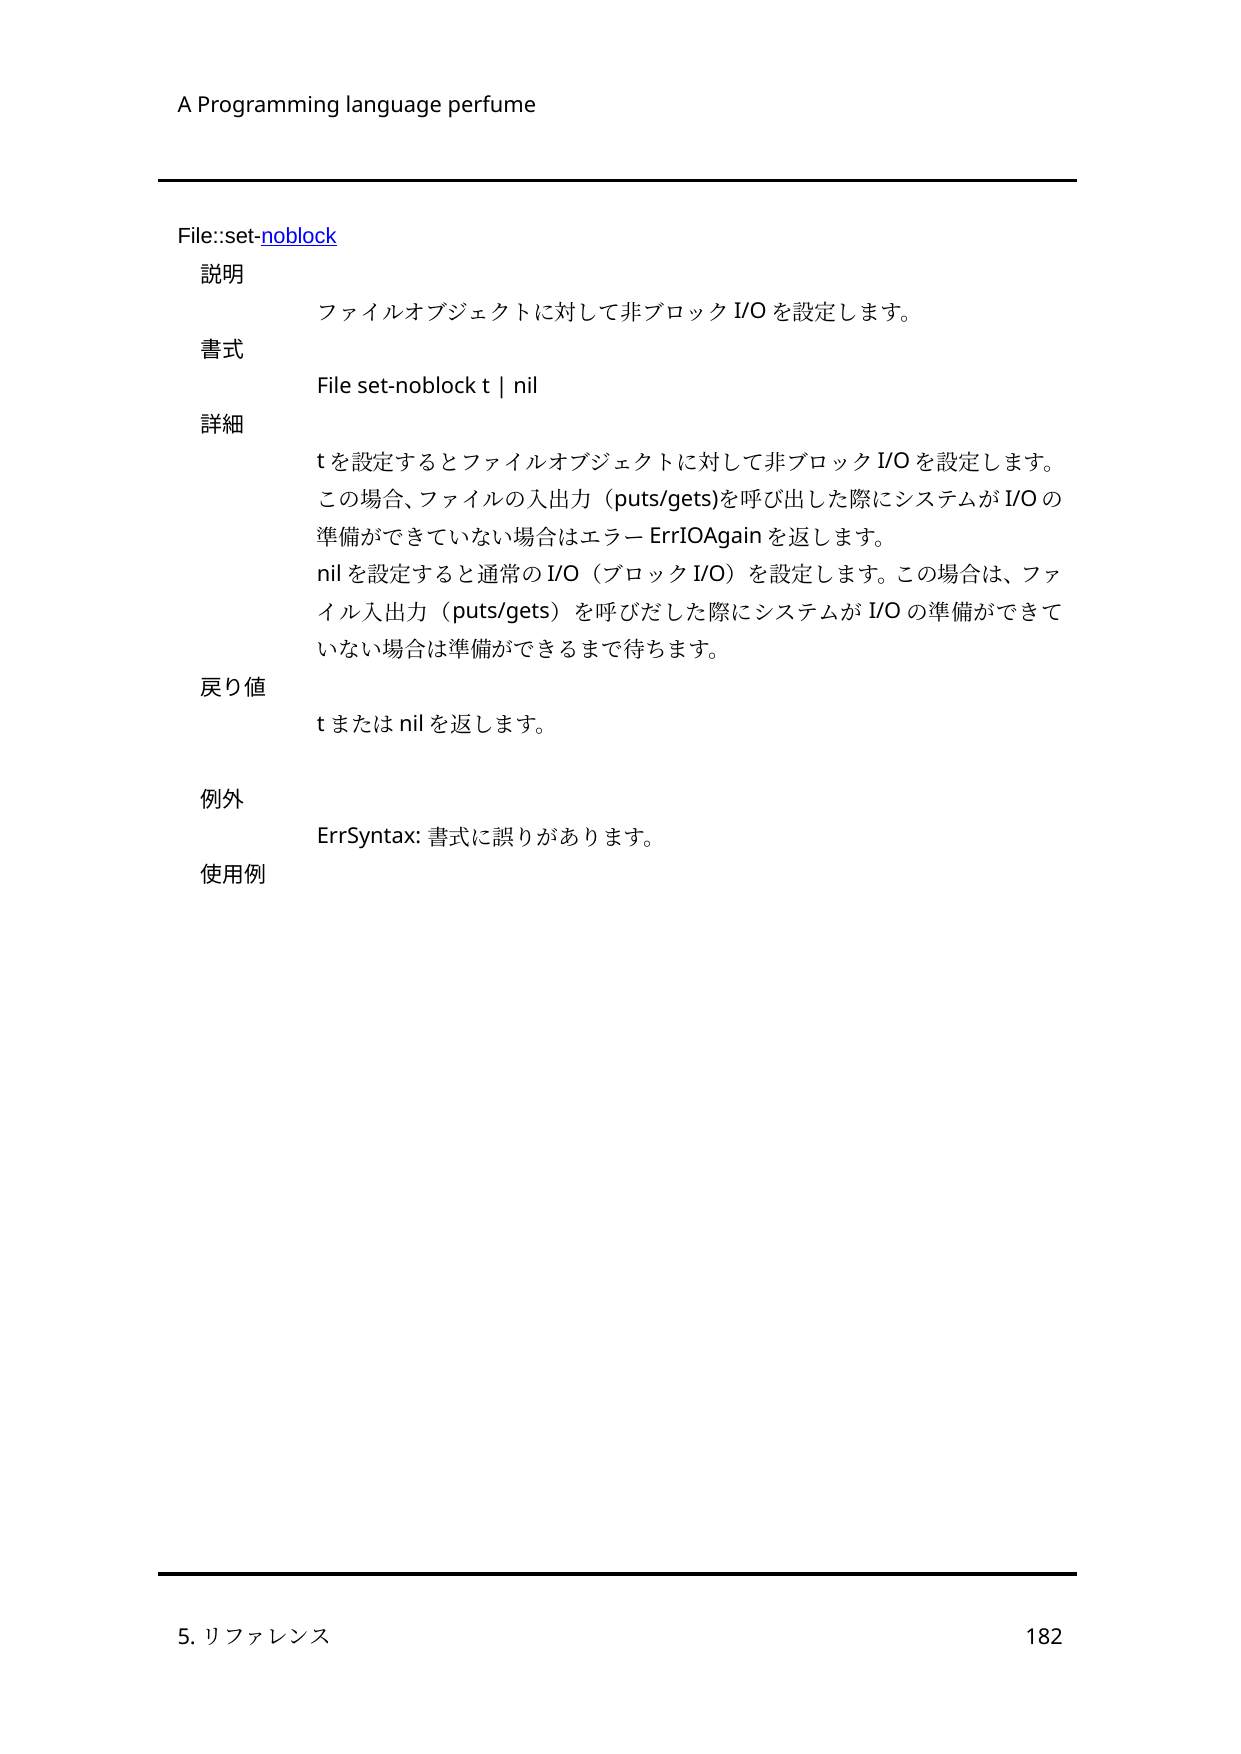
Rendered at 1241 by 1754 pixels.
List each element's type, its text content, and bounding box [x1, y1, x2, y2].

table_cell 使用例 [200, 854, 317, 929]
table_cell 書式 [200, 329, 317, 404]
table_cell [317, 854, 1063, 929]
table_cell tを設定するとファイルオブジェクトに対して非ブロックI/Oを設定します。この場合、ファイルの入出力（puts/gets)を呼び出した際にシステムがI/Oの準備ができていない場合はエラーErrIOAgainを返します。 nilを設定すると通常のI/O（ブロックI/O）を設定します。この場合は、ファイル入出力（puts/gets）を呼びだした際にシステムがI/Oの準備ができていない場合は準備ができるまで待ちます。 [317, 404, 1063, 667]
table_cell File set-noblock t | nil [317, 329, 1063, 404]
table_cell 戻り値 [200, 667, 317, 754]
table_cell 例外 [200, 754, 317, 854]
table_header ファイルオブジェクトに対して非ブロックI/Oを設定します。 [317, 254, 1063, 329]
table_cell 詳細 [200, 404, 317, 667]
subtitle File::set-noblock [177, 217, 1063, 254]
table_cell tまたはnilを返します。 [317, 667, 1063, 754]
table_cell ErrSyntax: 書式に誤りがあります。 [317, 754, 1063, 854]
table_header 説明 [200, 254, 317, 329]
